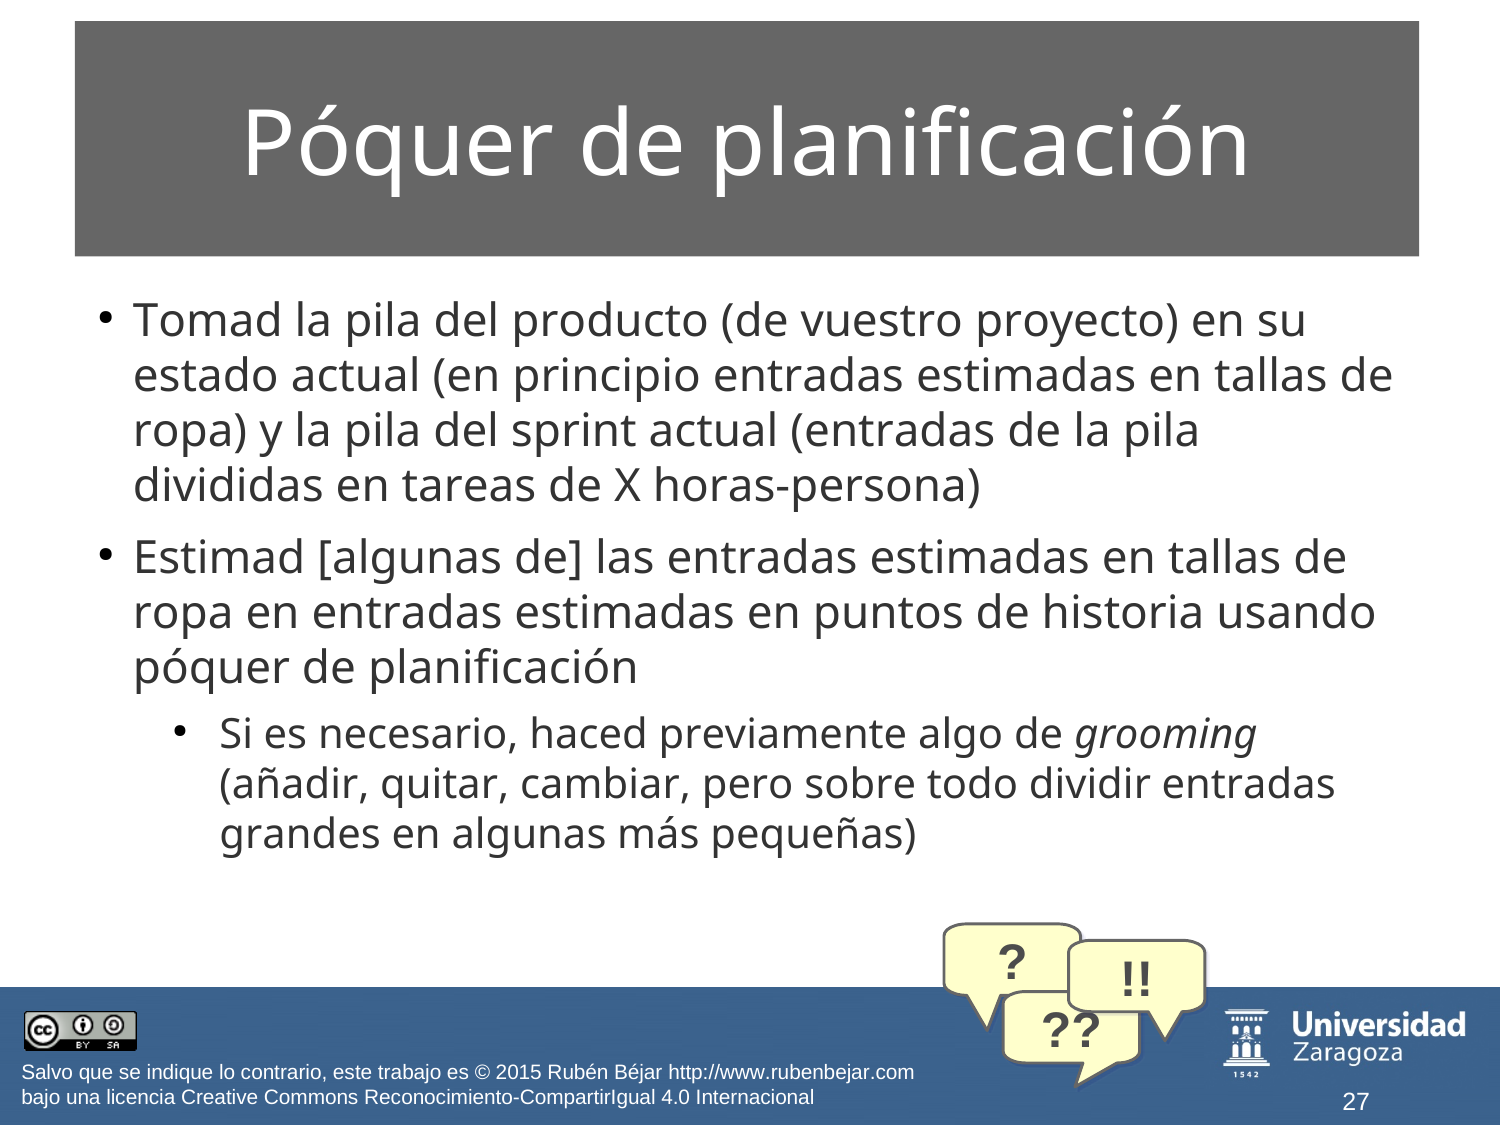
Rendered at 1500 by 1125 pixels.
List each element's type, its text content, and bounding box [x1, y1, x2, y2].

text_box !! [1068, 940, 1205, 1041]
text_box ?? [1003, 991, 1140, 1087]
title Póquer de planificación [74, 21, 1420, 257]
picture [0, 987, 1500, 1125]
list Tomad la pila del producto (de vuestro proyecto) en su estado actual (en principio entradas estimadas en tallas de ropa) y la pila del sprint actual (entradas de la pila divididas en tareas de X horas-persona) Estimad [algunas de] las entradas estimadas en tallas de ropa en entradas estimadas en puntos de historia usando póquer de planificación Si es necesario, haced previamente algo de grooming (añadir, quitar, cambiar, pero sobre todo dividir entradas grandes en algunas más pequeñas) [82, 283, 1418, 957]
text_box ? [943, 923, 1081, 1031]
